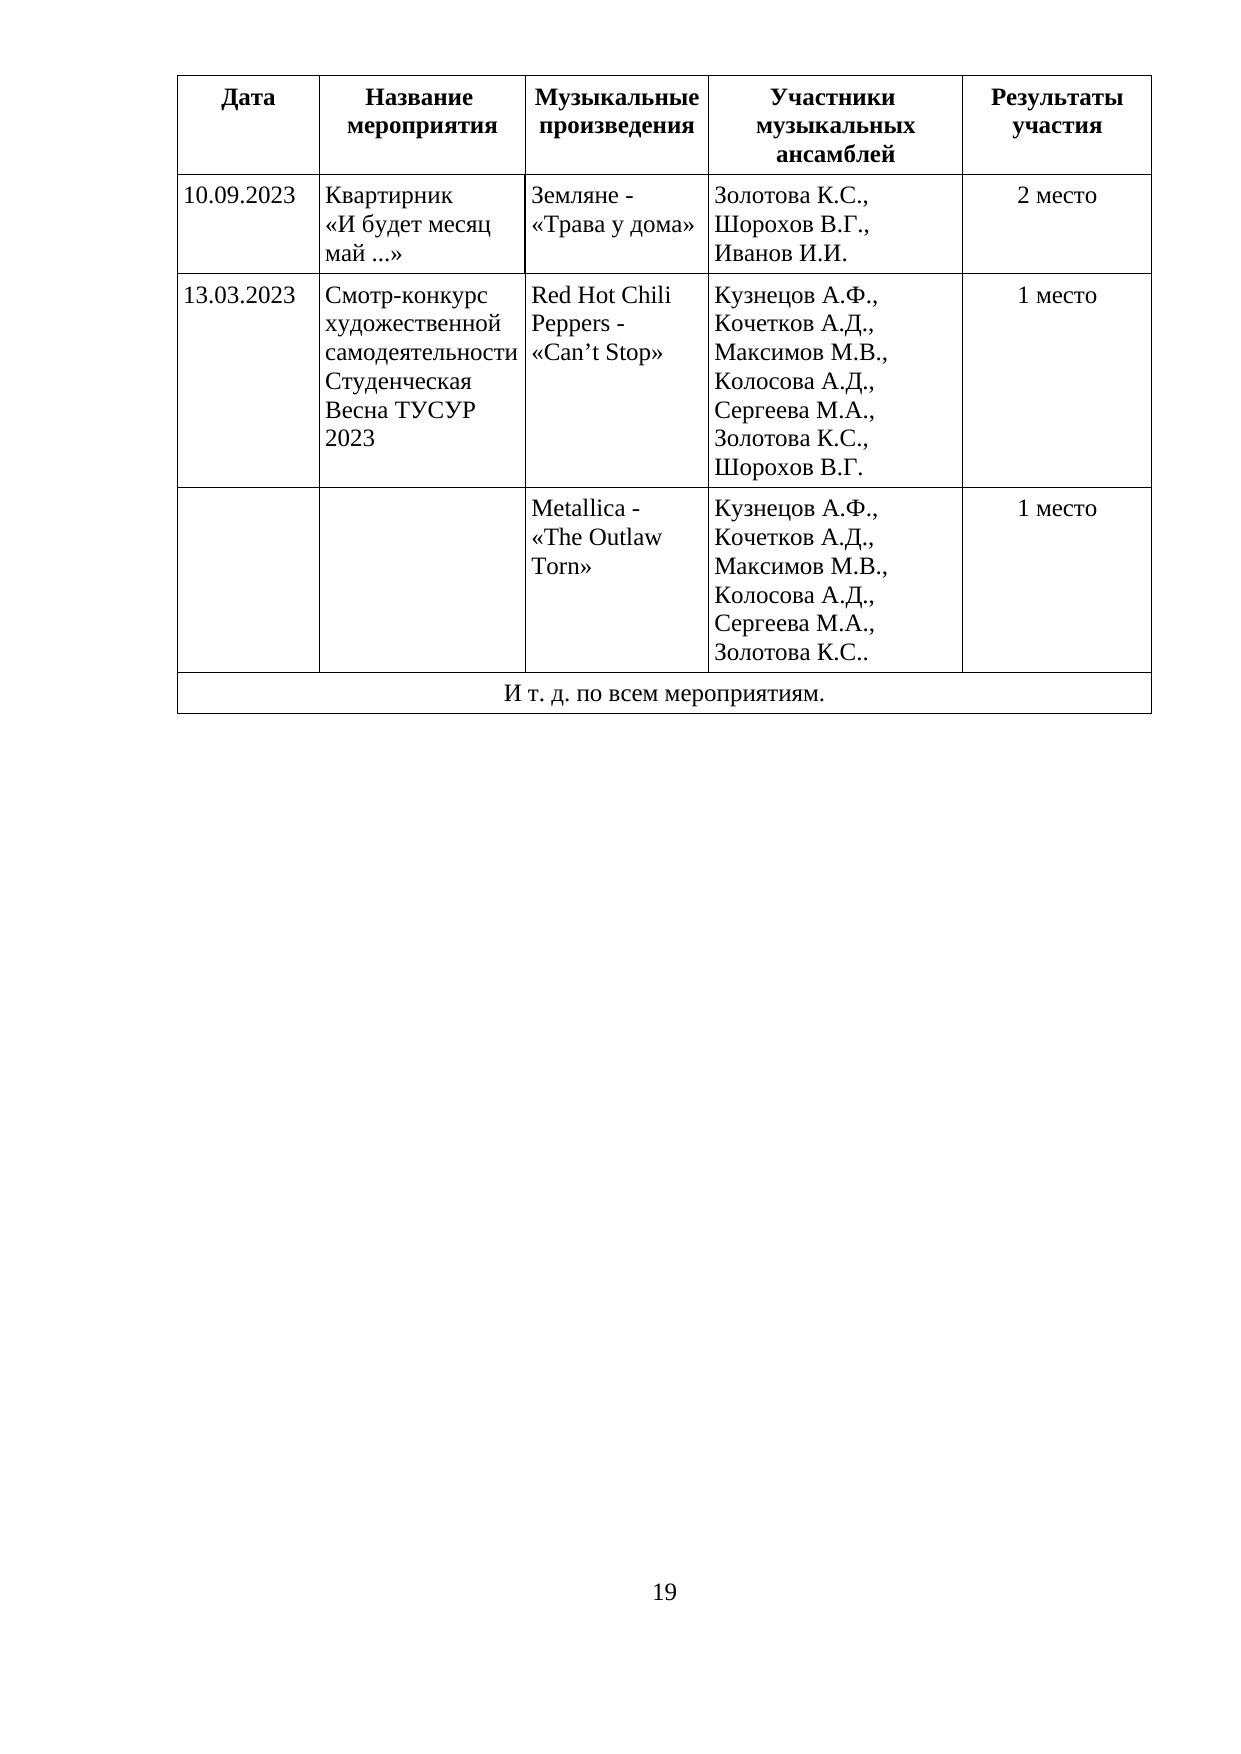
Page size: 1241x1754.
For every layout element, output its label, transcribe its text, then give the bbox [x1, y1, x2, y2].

table_header Музыкальные произведения [526, 76, 708, 174]
table_cell Metallica - «The Outlaw Torn» [526, 488, 708, 672]
table_cell Земляне - «Трава у дома» [526, 175, 708, 272]
table_cell 2 место [963, 175, 1151, 272]
table_cell 10.09.2023 [178, 175, 319, 272]
table_cell 13.03.2023 [178, 274, 319, 487]
table_header Участники музыкальных ансамблей [709, 76, 962, 174]
table_cell [320, 488, 525, 672]
table_cell 1 место [963, 274, 1151, 487]
table_header Дата [178, 76, 319, 174]
table_cell Смотр-конкурс художественной самодеятельности Студенческая Весна ТУСУР 2023 [320, 274, 525, 487]
table_header Название мероприятия [320, 76, 525, 174]
table_cell Золотова К.С., Шорохов В.Г., Иванов И.И. [709, 175, 962, 272]
table_cell Квартирник «И будет месяц май ...» [320, 175, 524, 272]
table_cell И т. д. по всем мероприятиям. [178, 673, 1151, 713]
table_cell Кузнецов А.Ф., Кочетков А.Д., Максимов М.В., Колосова А.Д., Сергеева М.А., Золотова К.С.. [709, 488, 962, 672]
table_cell 1 место [963, 488, 1151, 672]
table_header Результаты участия [963, 76, 1151, 174]
table_cell Кузнецов А.Ф., Кочетков А.Д., Максимов М.В., Колосова А.Д., Сергеева М.А., Золотова К.С., Шорохов В.Г. [709, 274, 962, 487]
table_cell [178, 488, 319, 672]
table_cell Red Hot Chili Peppers - «Can’t Stop» [526, 274, 708, 487]
